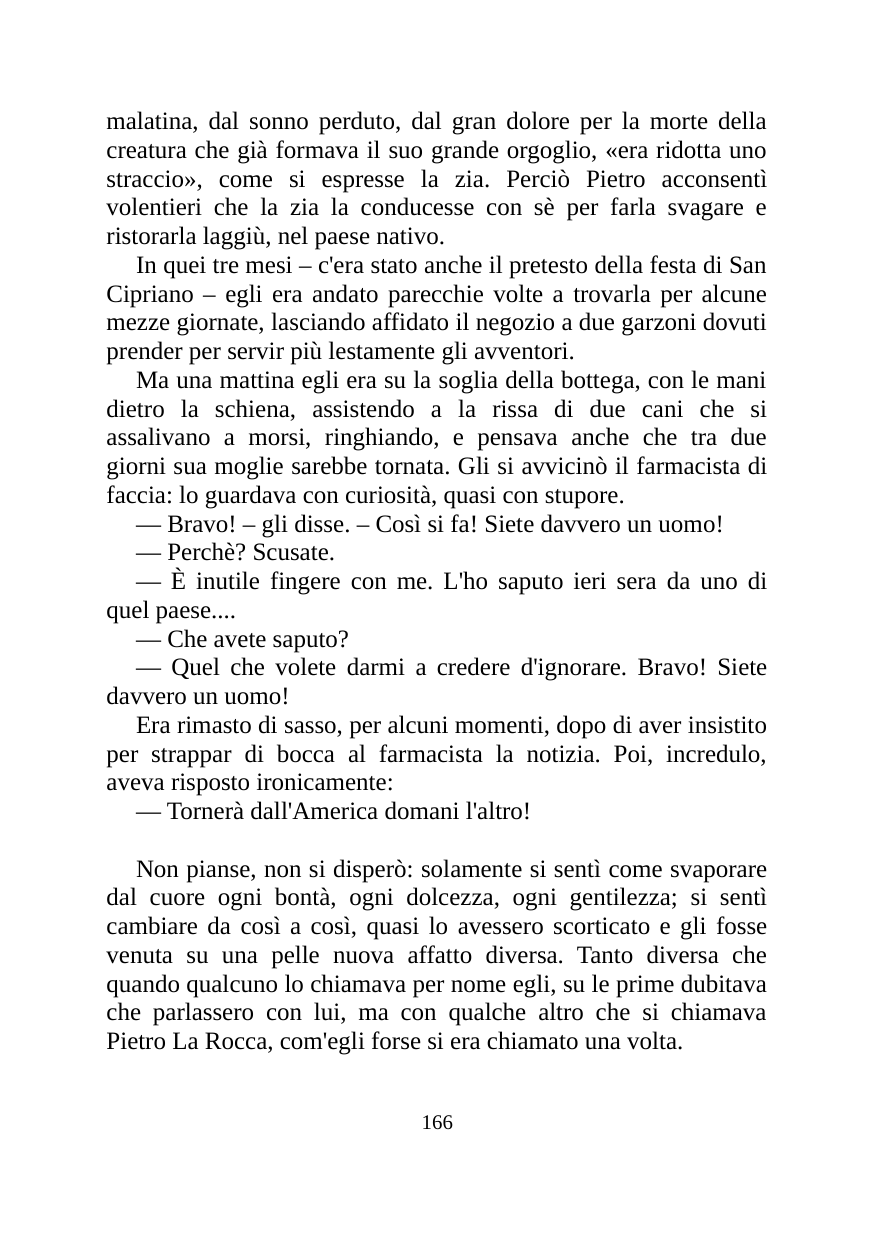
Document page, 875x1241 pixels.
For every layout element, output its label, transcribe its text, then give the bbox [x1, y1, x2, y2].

text — Che avete saputo? [106, 624, 768, 652]
text malatina, dal sonno perduto, dal gran dolore per la morte della creatura che già formava il suo grande orgoglio, «era ridotta uno straccio», come si espresse la zia. Perciò Pietro acconsentì volentieri che la zia la conducesse con sè per farla svagare e ristorarla laggiù, nel paese nativo. [106, 106, 768, 250]
text — Bravo! – gli disse. – Così si fa! Siete davvero un uomo! [106, 509, 768, 537]
text In quei tre mesi – c'era stato anche il pretesto della festa di San Cipriano – egli era andato parecchie volte a trovarla per alcune mezze giornate, lasciando affidato il negozio a due garzoni dovuti prender per servir più lestamente gli avventori. [106, 250, 768, 365]
text Era rimasto di sasso, per alcuni momenti, dopo di aver insistito per strappar di bocca al farmacista la notizia. Poi, incredulo, aveva risposto ironicamente: [106, 710, 768, 796]
text — Tornerà dall'America domani l'altro! [106, 796, 768, 825]
text Non pianse, non si disperò: solamente si sentì come svaporare dal cuore ogni bontà, ogni dolcezza, ogni gentilezza; si sentì cambiare da così a così, quasi lo avessero scorticato e gli fosse venuta su una pelle nuova affatto diversa. Tanto diversa che quando qualcuno lo chiamava per nome egli, su le prime dubitava che parlassero con lui, ma con qualche altro che si chiamava Pietro La Rocca, com'egli forse si era chiamato una volta. [106, 854, 768, 1055]
text — È inutile fingere con me. L'ho saputo ieri sera da uno di quel paese.... [106, 566, 768, 624]
text — Quel che volete darmi a credere d'ignorare. Bravo! Siete davvero un uomo! [106, 652, 768, 710]
text — Perchè? Scusate. [106, 537, 768, 566]
text Ma una mattina egli era su la soglia della bottega, con le mani dietro la schiena, assistendo a la rissa di due cani che si assalivano a morsi, ringhiando, e pensava anche che tra due giorni sua moglie sarebbe tornata. Gli si avvicinò il farmacista di faccia: lo guardava con curiosità, quasi con stupore. [106, 365, 768, 509]
